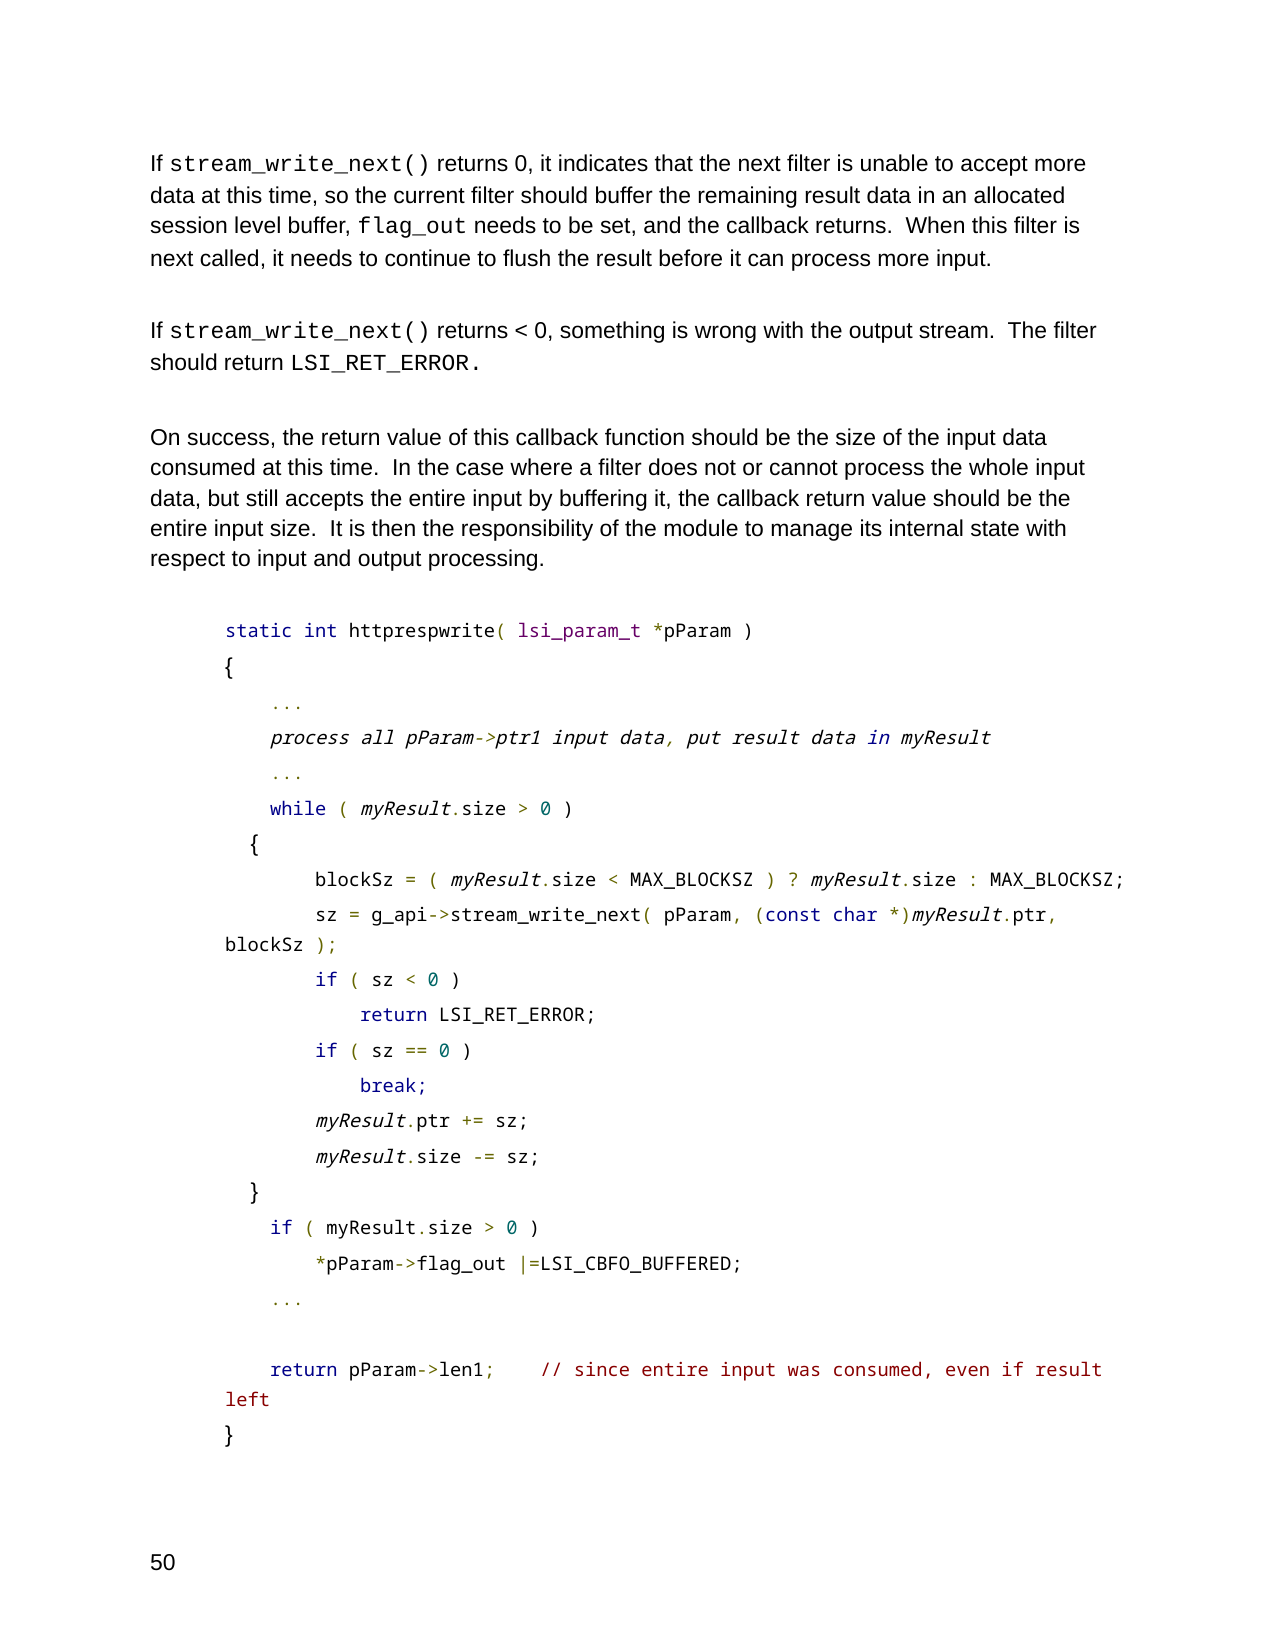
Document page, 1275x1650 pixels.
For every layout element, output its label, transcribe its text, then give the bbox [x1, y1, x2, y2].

text ... [225, 759, 1125, 785]
text *pParam->flag_out |=LSI_CBFO_BUFFERED; [225, 1250, 1125, 1275]
text On success, the return value of this callback function should be the size of the input data consumed at this time. In the case where a filter does not or cannot process the whole input data, but still accepts the entire input by buffering it, the callback return value should be the entire input size. It is then the responsibility of the module to manage its internal state with respect to input and output processing. [150, 424, 1125, 571]
text static int httprespwrite( lsi_param_t *pParam ) [225, 617, 1125, 643]
text } [225, 1178, 1125, 1204]
text return LSI_RET_ERROR; [225, 1002, 1125, 1027]
text { [225, 830, 1125, 857]
text { [225, 653, 1125, 679]
text if ( sz < 0 ) [225, 966, 1125, 992]
text myResult.size -= sz; [225, 1143, 1125, 1168]
text while ( myResult.size > 0 ) [225, 795, 1125, 820]
text if ( myResult.size > 0 ) [225, 1214, 1125, 1240]
text myResult.ptr += sz; [225, 1108, 1125, 1133]
text blockSz = ( myResult.size < MAX_BLOCKSZ ) ? myResult.size : MAX_BLOCKSZ; [225, 866, 1125, 892]
text break; [225, 1072, 1125, 1098]
text } [225, 1421, 1125, 1448]
text if ( sz == 0 ) [225, 1037, 1125, 1062]
text ... [225, 1285, 1125, 1311]
text return pParam->len1; // since entire input was consumed, even if result left [225, 1357, 1125, 1411]
text If stream_write_next() returns < 0, something is wrong with the output stream. The filter should return LSI_RET_ERROR. [150, 317, 1125, 378]
text process all pParam->ptr1 input data, put result data in myResult [225, 724, 1125, 750]
text ... [225, 689, 1125, 714]
text If stream_write_next() returns 0, it indicates that the next filter is unable to accept more data at this time, so the current filter should buffer the remaining result data in an allocated session level buffer, flag_out needs to be set, and the callback returns. When this filter is next called, it needs to continue to flush the result before it can process more input. [150, 150, 1125, 271]
text sz = g_api->stream_write_next( pParam, (const char *)myResult.ptr, blockSz ); [225, 902, 1125, 957]
